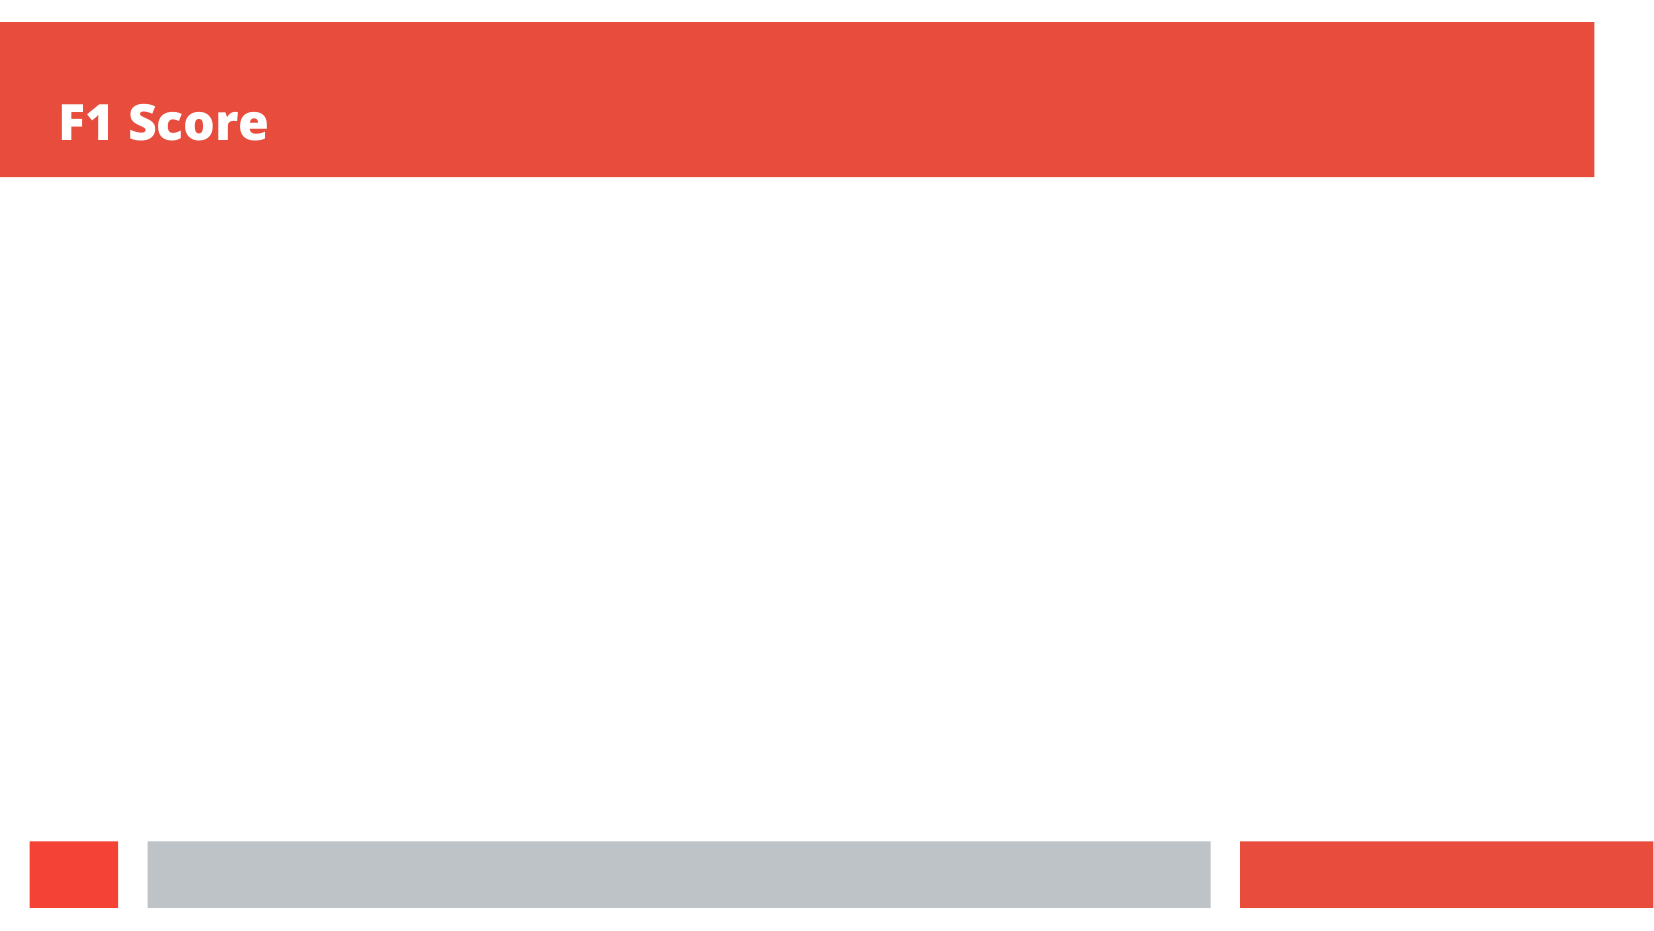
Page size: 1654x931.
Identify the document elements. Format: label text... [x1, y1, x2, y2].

title F1 Score [59, 44, 1595, 156]
